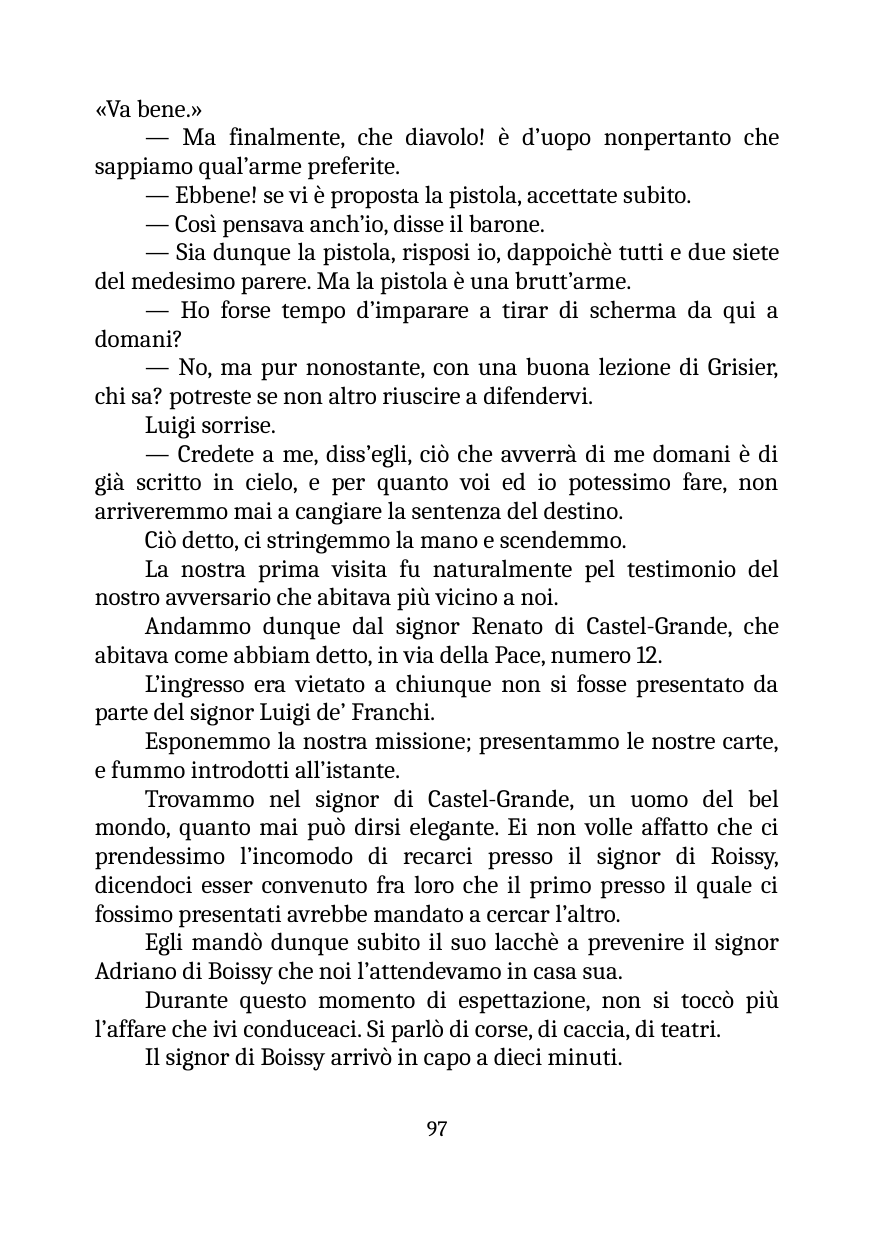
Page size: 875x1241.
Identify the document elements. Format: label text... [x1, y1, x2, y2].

text Luigi sorrise. [94, 411, 779, 439]
text La nostra prima visita fu naturalmente pel testimonio del nostro avversario che abitava più vicino a noi. [94, 554, 779, 612]
text — Ebbene! se vi è proposta la pistola, accettate subito. [94, 181, 779, 209]
text Ciò detto, ci stringemmo la mano e scendemmo. [94, 526, 779, 554]
text L’ingresso era vietato a chiunque non si fosse presentato da parte del signor Luigi de’ Franchi. [94, 669, 779, 727]
text — Sia dunque la pistola, risposi io, dappoichè tutti e due siete del medesimo parere. Ma la pistola è una brutt’arme. [94, 238, 779, 296]
text — Ho forse tempo d’imparare a tirar di scherma da qui a domani? [94, 296, 779, 353]
text — Ma finalmente, che diavolo! è d’uopo nonpertanto che sappiamo qual’arme preferite. [94, 123, 779, 181]
text Trovammo nel signor di Castel-Grande, un uomo del bel mondo, quanto mai può dirsi elegante. Ei non volle affatto che ci prendessimo l’incomodo di recarci presso il signor di Roissy, dicendoci esser convenuto fra loro che il primo presso il quale ci fossimo presentati avrebbe mandato a cercar l’altro. [94, 784, 779, 928]
text — Così pensava anch’io, disse il barone. [94, 209, 779, 238]
text — Credete a me, diss’egli, ciò che avverrà di me domani è di già scritto in cielo, e per quanto voi ed io potessimo fare, non arriveremmo mai a cangiare la sentenza del destino. [94, 439, 779, 526]
text «Va bene.» [94, 94, 779, 123]
text Egli mandò dunque subito il suo lacchè a prevenire il signor Adriano di Boissy che noi l’attendevamo in casa sua. [94, 928, 779, 986]
text Andammo dunque dal signor Renato di Castel-Grande, che abitava come abbiam detto, in via della Pace, numero 12. [94, 612, 779, 669]
text Il signor di Boissy arrivò in capo a dieci minuti. [94, 1043, 779, 1072]
text Durante questo momento di espettazione, non si toccò più l’affare che ivi conduceaci. Si parlò di corse, di caccia, di teatri. [94, 986, 779, 1043]
text — No, ma pur nonostante, con una buona lezione di Grisier, chi sa? potreste se non altro riuscire a difendervi. [94, 353, 779, 411]
text Esponemmo la nostra missione; presentammo le nostre carte, e fummo introdotti all’istante. [94, 727, 779, 784]
